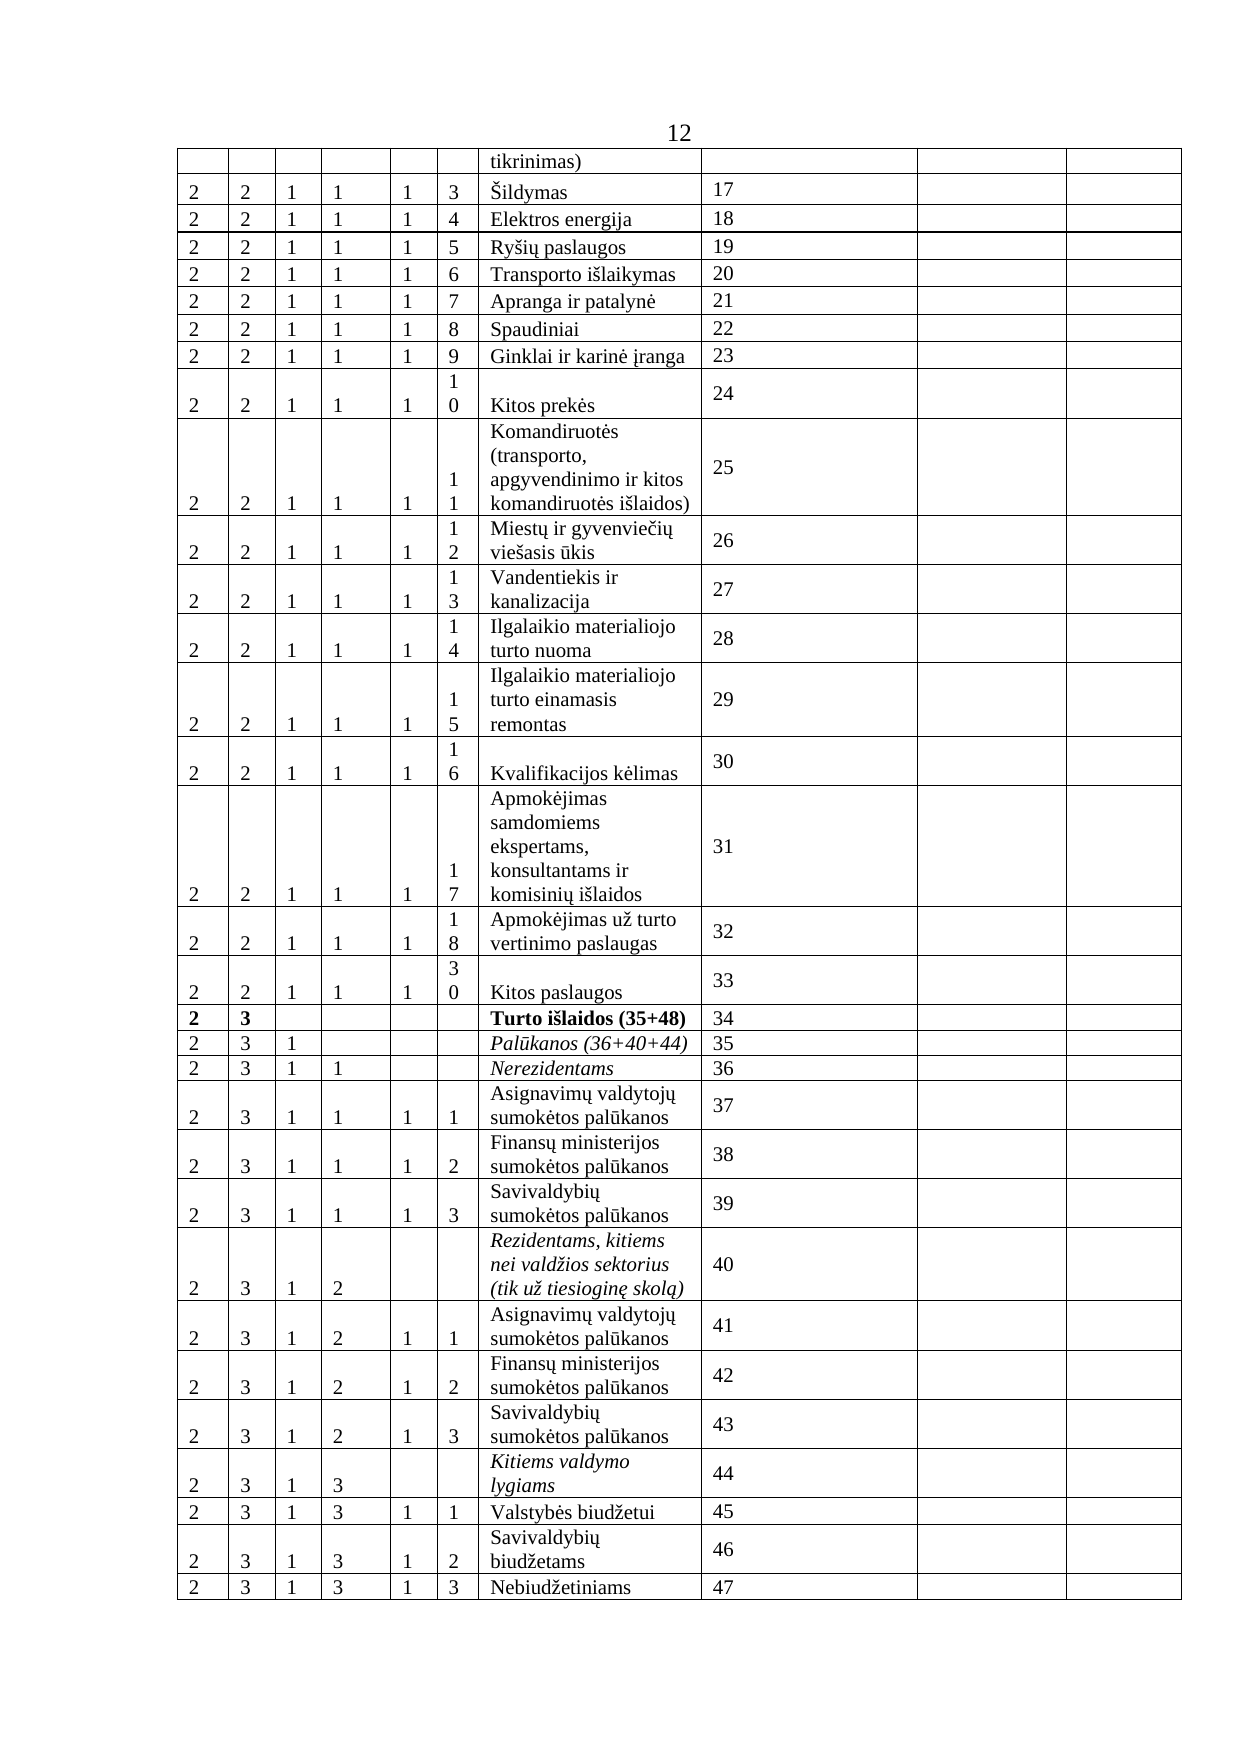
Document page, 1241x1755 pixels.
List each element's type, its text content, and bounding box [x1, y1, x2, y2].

table_cell 1 [276, 1574, 321, 1599]
table_cell [918, 369, 1066, 417]
table_cell 2 [229, 315, 275, 341]
table_cell 2 [178, 1179, 228, 1227]
table_cell Ilgalaikio materialiojo turto einamasis remontas [479, 663, 701, 736]
table_cell Šildymas [479, 174, 701, 204]
table_cell 1 [276, 614, 321, 662]
table_cell 1 [391, 369, 437, 417]
table_cell 2 [438, 1525, 478, 1573]
table_cell 2 [229, 907, 275, 955]
table_cell 41 [702, 1301, 917, 1349]
table_cell 1 [276, 663, 321, 736]
table_cell 2 [229, 419, 275, 515]
table_cell 1 [276, 907, 321, 955]
table_cell 26 [702, 516, 917, 564]
table_cell 2 [178, 1005, 228, 1029]
table_cell Savivaldybių sumokėtos palūkanos [479, 1179, 701, 1227]
table_cell Rezidentams, kitiems nei valdžios sektorius (tik už tiesioginę skolą) [479, 1228, 701, 1300]
table_cell 1 [276, 786, 321, 906]
table_cell 18 [702, 205, 917, 231]
table_cell [918, 737, 1066, 785]
table_cell 1 [276, 260, 321, 286]
table_cell 3 [229, 1031, 275, 1054]
table_cell 2 [229, 369, 275, 417]
table_cell 1 [391, 1179, 437, 1227]
table_cell 1 [322, 233, 390, 259]
table_cell 31 [702, 786, 917, 906]
table_cell [918, 174, 1066, 204]
table_cell 4 [438, 205, 478, 231]
table_cell 1 [391, 1301, 437, 1349]
table_cell 2 [229, 287, 275, 313]
table_cell 1 [276, 1351, 321, 1399]
table_cell 2 [178, 1228, 228, 1300]
table_cell 1 [391, 260, 437, 286]
table_cell [1067, 149, 1181, 173]
table_cell [918, 419, 1066, 515]
table_cell [391, 1056, 437, 1080]
table_cell 1 [322, 342, 390, 368]
table_cell 19 [702, 233, 917, 259]
table_cell 3 [229, 1498, 275, 1524]
table_cell 29 [702, 663, 917, 736]
table_cell 27 [702, 565, 917, 613]
table_cell 2 [178, 1130, 228, 1178]
table_cell 1 [391, 516, 437, 564]
table_cell 3 [229, 1081, 275, 1129]
table_cell 2 [178, 614, 228, 662]
table_cell [438, 1005, 478, 1029]
table_cell 1 [322, 287, 390, 313]
table_cell [1067, 315, 1181, 341]
table_cell 2 [229, 205, 275, 231]
table_cell [1067, 907, 1181, 955]
table_cell [918, 1525, 1066, 1573]
table_cell 40 [702, 1228, 917, 1300]
table_cell 47 [702, 1574, 917, 1599]
table_cell 1 [276, 1228, 321, 1300]
table_cell [918, 1228, 1066, 1300]
table_cell 1 [391, 233, 437, 259]
table_cell 1 [322, 614, 390, 662]
table_cell 2 [178, 1301, 228, 1349]
table_cell 2 [178, 205, 228, 231]
table_cell 1 [391, 786, 437, 906]
table_cell [918, 1400, 1066, 1448]
table_cell [918, 907, 1066, 955]
table_cell 2 [178, 369, 228, 417]
table_cell 12 [438, 516, 478, 564]
table_cell [391, 1005, 437, 1029]
table_cell [438, 149, 478, 173]
table_cell 1 [322, 516, 390, 564]
table_cell 1 [391, 1525, 437, 1573]
table_cell 1 [276, 565, 321, 613]
table_cell 1 [322, 956, 390, 1004]
table_cell [1067, 1574, 1181, 1599]
table_cell 2 [178, 956, 228, 1004]
table_cell 1 [276, 419, 321, 515]
table_cell 3 [229, 1525, 275, 1573]
table_cell [391, 1228, 437, 1300]
table_cell 1 [322, 907, 390, 955]
table_cell 2 [178, 1525, 228, 1573]
table_cell [1067, 786, 1181, 906]
table_cell [1067, 233, 1181, 259]
table_cell 2 [178, 1400, 228, 1448]
table_cell 2 [178, 516, 228, 564]
table_cell [918, 663, 1066, 736]
table_cell 1 [391, 907, 437, 955]
table_cell [918, 956, 1066, 1004]
table_cell [918, 1351, 1066, 1399]
table_cell Apmokėjimas samdomiems ekspertams, konsultantams ir komisinių išlaidos [479, 786, 701, 906]
table_cell 3 [438, 1179, 478, 1227]
table_cell 1 [391, 663, 437, 736]
table_cell 2 [178, 1574, 228, 1599]
table_cell Valstybės biudžetui [479, 1498, 701, 1524]
table_cell 2 [178, 1449, 228, 1497]
table_cell [1067, 1056, 1181, 1080]
table_cell 2 [229, 516, 275, 564]
table_cell 1 [391, 1574, 437, 1599]
table_cell 1 [322, 205, 390, 231]
table_cell 21 [702, 287, 917, 313]
table_cell 1 [276, 342, 321, 368]
table_cell 1 [276, 1400, 321, 1448]
table_cell 1 [322, 369, 390, 417]
table_cell [1067, 419, 1181, 515]
table_cell Apmokėjimas už turto vertinimo paslaugas [479, 907, 701, 955]
table_cell Finansų ministerijos sumokėtos palūkanos [479, 1351, 701, 1399]
table_cell Kvalifikacijos kėlimas [479, 737, 701, 785]
table_cell Kitos paslaugos [479, 956, 701, 1004]
table_cell Turto išlaidos (35+48) [479, 1005, 701, 1029]
table_cell [1067, 1130, 1181, 1178]
table_cell [1067, 369, 1181, 417]
table_cell 37 [702, 1081, 917, 1129]
table_cell 15 [438, 663, 478, 736]
table_cell 38 [702, 1130, 917, 1178]
table_cell Elektros energija [479, 205, 701, 231]
table_cell 3 [229, 1400, 275, 1448]
table_cell 2 [178, 315, 228, 341]
table_cell 1 [276, 1179, 321, 1227]
table_cell 2 [178, 342, 228, 368]
table_cell 2 [178, 786, 228, 906]
table_cell [1067, 956, 1181, 1004]
table_cell 2 [322, 1228, 390, 1300]
table_cell [1067, 1005, 1181, 1029]
table_cell 3 [322, 1449, 390, 1497]
table_cell 1 [322, 663, 390, 736]
table_cell 3 [229, 1005, 275, 1029]
table_cell 2 [229, 614, 275, 662]
table_cell 1 [322, 737, 390, 785]
table_cell Ilgalaikio materialiojo turto nuoma [479, 614, 701, 662]
table_cell 1 [391, 287, 437, 313]
table_cell [438, 1056, 478, 1080]
table_cell 1 [322, 1130, 390, 1178]
table_cell Finansų ministerijos sumokėtos palūkanos [479, 1130, 701, 1178]
table_cell 35 [702, 1031, 917, 1054]
table_cell [1067, 205, 1181, 231]
table_cell 3 [229, 1228, 275, 1300]
table_cell 1 [391, 565, 437, 613]
table_cell 36 [702, 1056, 917, 1080]
table_cell [918, 1031, 1066, 1054]
table_cell 2 [438, 1351, 478, 1399]
table_cell [1067, 1351, 1181, 1399]
table_cell 2 [322, 1301, 390, 1349]
table_cell 17 [438, 786, 478, 906]
table_cell [918, 565, 1066, 613]
table_cell 2 [229, 786, 275, 906]
table_cell 2 [178, 1056, 228, 1080]
table_cell 16 [438, 737, 478, 785]
table_cell [1067, 614, 1181, 662]
table_cell 45 [702, 1498, 917, 1524]
table_cell 1 [276, 315, 321, 341]
table_cell 28 [702, 614, 917, 662]
table_cell 2 [229, 174, 275, 204]
table_cell 1 [322, 419, 390, 515]
table_cell 1 [276, 287, 321, 313]
table_cell [702, 149, 917, 173]
table_cell 2 [229, 956, 275, 1004]
table_cell 1 [438, 1498, 478, 1524]
table_cell Apranga ir patalynė [479, 287, 701, 313]
table_cell 39 [702, 1179, 917, 1227]
table_cell [918, 233, 1066, 259]
table_cell 17 [702, 174, 917, 204]
table_cell 1 [276, 1525, 321, 1573]
table_cell [918, 315, 1066, 341]
table_cell 1 [322, 565, 390, 613]
table_cell 3 [229, 1130, 275, 1178]
table_cell 9 [438, 342, 478, 368]
table_cell 46 [702, 1525, 917, 1573]
table_cell 2 [178, 174, 228, 204]
table_cell 1 [391, 205, 437, 231]
table_cell [438, 1031, 478, 1054]
table_cell 10 [438, 369, 478, 417]
table_cell 1 [322, 260, 390, 286]
table_cell 3 [322, 1525, 390, 1573]
table_cell 1 [322, 1081, 390, 1129]
table_cell 34 [702, 1005, 917, 1029]
table_cell [229, 149, 275, 173]
table_cell 20 [702, 260, 917, 286]
table_cell [918, 1449, 1066, 1497]
table_cell [918, 1005, 1066, 1029]
table_cell 43 [702, 1400, 917, 1448]
table_cell Ryšių paslaugos [479, 233, 701, 259]
table_cell [1067, 1179, 1181, 1227]
table_cell [1067, 342, 1181, 368]
table_cell [918, 149, 1066, 173]
table_cell 24 [702, 369, 917, 417]
table_cell 2 [178, 1498, 228, 1524]
table_cell 1 [276, 1056, 321, 1080]
table_cell 1 [391, 1498, 437, 1524]
table_cell 8 [438, 315, 478, 341]
table_cell [438, 1228, 478, 1300]
table_cell 2 [322, 1351, 390, 1399]
table_cell 1 [391, 342, 437, 368]
table_cell [1067, 1081, 1181, 1129]
table_cell 1 [276, 174, 321, 204]
table_cell 2 [229, 565, 275, 613]
table_cell 6 [438, 260, 478, 286]
table_cell Asignavimų valdytojų sumokėtos palūkanos [479, 1301, 701, 1349]
table_cell [918, 1498, 1066, 1524]
table_cell 11 [438, 419, 478, 515]
table_cell Vandentiekis ir kanalizacija [479, 565, 701, 613]
table_cell 7 [438, 287, 478, 313]
table_cell 18 [438, 907, 478, 955]
table_cell Palūkanos (36+40+44) [479, 1031, 701, 1054]
table_cell [276, 149, 321, 173]
table_cell [1067, 174, 1181, 204]
table_cell [1067, 1400, 1181, 1448]
table_cell Spaudiniai [479, 315, 701, 341]
table_cell 30 [438, 956, 478, 1004]
table_cell 2 [178, 1081, 228, 1129]
table_cell 3 [229, 1056, 275, 1080]
table_cell [178, 149, 228, 173]
table_cell 1 [322, 786, 390, 906]
table_cell [918, 205, 1066, 231]
table_cell [276, 1005, 321, 1029]
table_cell 1 [391, 956, 437, 1004]
table_cell Kitos prekės [479, 369, 701, 417]
table_cell 33 [702, 956, 917, 1004]
table_cell 5 [438, 233, 478, 259]
table_cell 1 [276, 369, 321, 417]
table_cell Savivaldybių biudžetams [479, 1525, 701, 1573]
table_cell 14 [438, 614, 478, 662]
table_cell 2 [178, 1031, 228, 1054]
table_cell [918, 342, 1066, 368]
table_cell 25 [702, 419, 917, 515]
table_cell 2 [178, 737, 228, 785]
table_cell [918, 1130, 1066, 1178]
table_cell 1 [438, 1081, 478, 1129]
table_cell 3 [229, 1574, 275, 1599]
table_cell Asignavimų valdytojų sumokėtos palūkanos [479, 1081, 701, 1129]
table_cell [918, 1301, 1066, 1349]
table_cell 1 [322, 1179, 390, 1227]
table_cell 2 [178, 565, 228, 613]
table_cell [391, 1031, 437, 1054]
table_cell 2 [229, 663, 275, 736]
table_cell 1 [276, 1130, 321, 1178]
table_cell [918, 516, 1066, 564]
table_cell [438, 1449, 478, 1497]
table_cell Ginklai ir karinė įranga [479, 342, 701, 368]
table_cell 2 [322, 1400, 390, 1448]
table_cell Nerezidentams [479, 1056, 701, 1080]
table_cell [1067, 1498, 1181, 1524]
table_cell 1 [276, 737, 321, 785]
table_cell 1 [391, 419, 437, 515]
table_cell 1 [391, 1130, 437, 1178]
table_cell 1 [276, 233, 321, 259]
table_cell 2 [229, 342, 275, 368]
table_cell 44 [702, 1449, 917, 1497]
table_cell Komandiruotės (transporto, apgyvendinimo ir kitos komandiruotės išlaidos) [479, 419, 701, 515]
table_cell [918, 614, 1066, 662]
table_cell 1 [276, 205, 321, 231]
table_cell [322, 1005, 390, 1029]
table_cell [322, 1031, 390, 1054]
table_cell 42 [702, 1351, 917, 1399]
table_cell [391, 149, 437, 173]
table_cell Kitiems valdymo lygiams [479, 1449, 701, 1497]
table_cell 1 [391, 315, 437, 341]
table_cell 1 [322, 1056, 390, 1080]
table_cell [918, 786, 1066, 906]
table_cell 3 [438, 1574, 478, 1599]
table_cell 2 [178, 419, 228, 515]
table_cell 13 [438, 565, 478, 613]
table_cell [918, 1574, 1066, 1599]
table_cell [918, 260, 1066, 286]
table_cell 1 [276, 1081, 321, 1129]
table_cell 1 [276, 1498, 321, 1524]
table_cell 3 [229, 1179, 275, 1227]
table_cell 2 [178, 260, 228, 286]
table_cell 3 [322, 1498, 390, 1524]
table_cell tikrinimas) [479, 149, 701, 173]
table_cell 1 [391, 737, 437, 785]
table_cell 2 [178, 907, 228, 955]
table_cell 1 [276, 956, 321, 1004]
table_cell 2 [178, 663, 228, 736]
table_cell 1 [276, 1301, 321, 1349]
table_cell 1 [276, 1031, 321, 1054]
table_cell [322, 149, 390, 173]
table_cell 1 [276, 516, 321, 564]
table_cell 3 [438, 1400, 478, 1448]
table_cell [1067, 565, 1181, 613]
table_cell 1 [438, 1301, 478, 1349]
table_cell [1067, 260, 1181, 286]
table_cell 1 [322, 174, 390, 204]
table_cell 2 [178, 287, 228, 313]
table_cell 2 [229, 737, 275, 785]
table_cell Savivaldybių sumokėtos palūkanos [479, 1400, 701, 1448]
table_cell 2 [178, 233, 228, 259]
table_cell [1067, 1449, 1181, 1497]
table_cell [918, 287, 1066, 313]
table_cell 3 [438, 174, 478, 204]
table_cell 1 [391, 1351, 437, 1399]
table_cell [1067, 1228, 1181, 1300]
table_cell [391, 1449, 437, 1497]
table_cell 32 [702, 907, 917, 955]
table_cell [1067, 1301, 1181, 1349]
table_cell 1 [391, 1400, 437, 1448]
table_cell [1067, 516, 1181, 564]
table_cell [1067, 663, 1181, 736]
table_cell [918, 1081, 1066, 1129]
table_cell [918, 1179, 1066, 1227]
table_cell 3 [229, 1301, 275, 1349]
table_cell 1 [391, 174, 437, 204]
table_cell 1 [391, 1081, 437, 1129]
table_cell 1 [391, 614, 437, 662]
table_cell [918, 1056, 1066, 1080]
table_cell [1067, 1525, 1181, 1573]
table_cell Transporto išlaikymas [479, 260, 701, 286]
table_cell Nebiudžetiniams [479, 1574, 701, 1599]
table_cell 30 [702, 737, 917, 785]
table_cell 3 [322, 1574, 390, 1599]
table_cell Miestų ir gyvenviečių viešasis ūkis [479, 516, 701, 564]
table_cell 3 [229, 1449, 275, 1497]
table_cell 2 [229, 260, 275, 286]
table_cell 2 [229, 233, 275, 259]
table_cell [1067, 737, 1181, 785]
table_cell 1 [276, 1449, 321, 1497]
table_cell 1 [322, 315, 390, 341]
table_cell [1067, 1031, 1181, 1054]
table_cell 2 [438, 1130, 478, 1178]
table_cell 3 [229, 1351, 275, 1399]
table_cell [1067, 287, 1181, 313]
table_cell 2 [178, 1351, 228, 1399]
table_cell 22 [702, 315, 917, 341]
table_cell 23 [702, 342, 917, 368]
